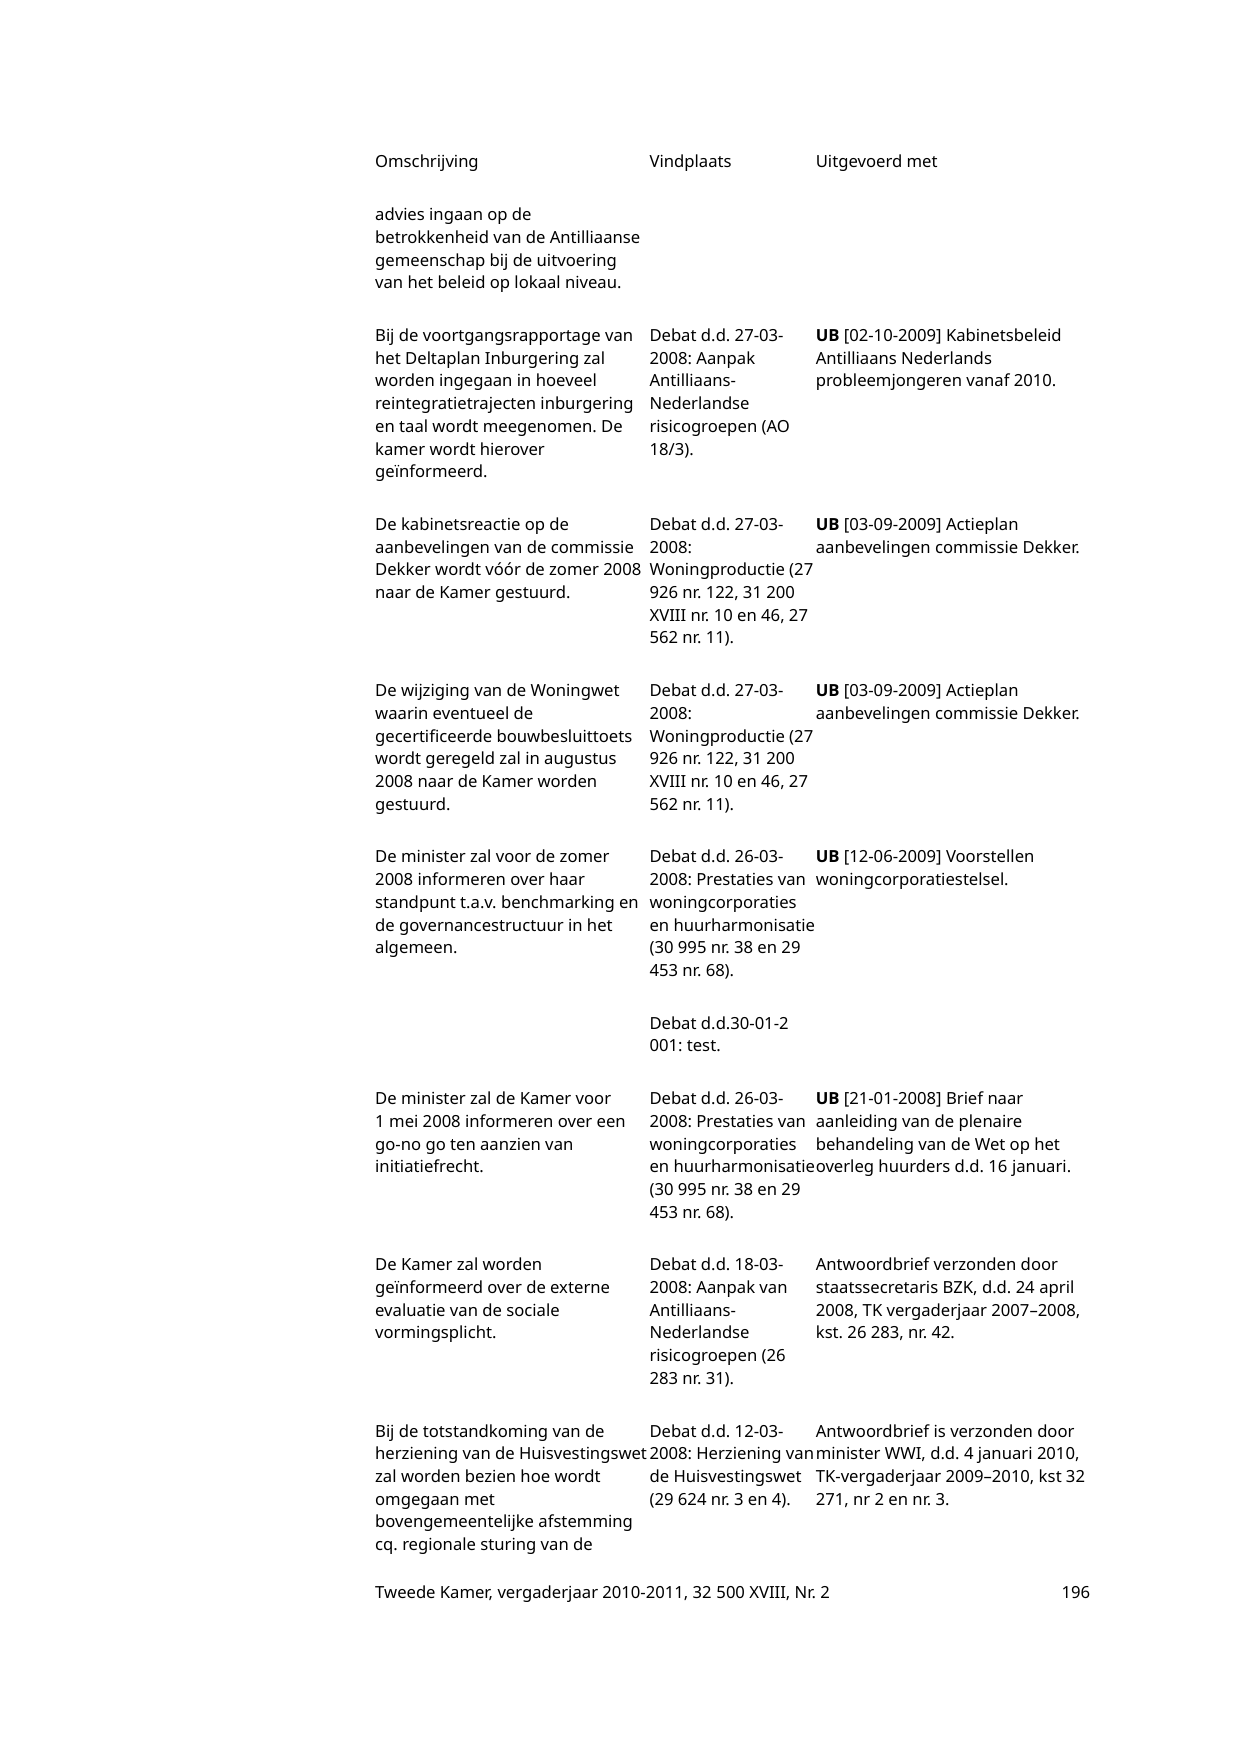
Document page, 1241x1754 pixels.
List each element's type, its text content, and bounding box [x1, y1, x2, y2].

table_cell De Kamer zal worden geïnformeerd over de externe evaluatie van de sociale vormingsplicht. [375, 1253, 649, 1419]
table_cell Antwoordbrief is verzonden door minister WWI, d.d. 4 januari 2010, TK-vergaderjaar 2009–2010, kst 32 271, nr 2 en nr. 3. [816, 1419, 1090, 1555]
table_cell Antwoordbrief verzonden door staatssecretaris BZK, d.d. 24 april 2008, TK vergaderjaar 2007–2008, kst. 26 283, nr. 42. [816, 1253, 1090, 1419]
table_header Omschrijving [375, 150, 649, 203]
table_header Vindplaats [649, 150, 816, 203]
table_cell [649, 203, 816, 323]
table_cell UB [02-10-2009] Kabinetsbeleid Antilliaans Nederlands probleemjongeren vanaf 2010. [816, 324, 1090, 512]
table_cell UB [03-09-2009] Actieplan aanbevelingen commissie Dekker. [816, 679, 1090, 845]
table_cell Debat d.d. 12-03-2008: Herziening van de Huisvestingswet (29 624 nr. 3 en 4). [649, 1419, 816, 1555]
table_cell [816, 203, 1090, 323]
table_cell UB [21-01-2008] Brief naar aanleiding van de plenaire behandeling van de Wet op het overleg huurders d.d. 16 januari. [816, 1087, 1090, 1253]
table_cell UB [12-06-2009] Voorstellen woningcorporatiestelsel. [816, 845, 1090, 1087]
table_cell Debat d.d. 18-03-2008: Aanpak van Antilliaans-Nederlandse risicogroepen (26 283 nr. 31). [649, 1253, 816, 1419]
table_cell Debat d.d. 27-03-2008: Woningproductie (27 926 nr. 122, 31 200 XVIII nr. 10 en 46, 27 562 nr. 11). [649, 679, 816, 845]
table_cell Debat d.d. 27-03-2008: Woningproductie (27 926 nr. 122, 31 200 XVIII nr. 10 en 46, 27 562 nr. 11). [649, 513, 816, 679]
table_cell De wijziging van de Woningwet waarin eventueel de gecertificeerde bouwbesluittoets wordt geregeld zal in augustus 2008 naar de Kamer worden gestuurd. [375, 679, 649, 845]
table_cell Bij de totstandkoming van de herziening van de Huisvestingswet zal worden bezien hoe wordt omgegaan met bovengemeentelijke afstemming cq. regionale sturing van de [375, 1419, 649, 1555]
table_header Uitgevoerd met [816, 150, 1090, 203]
table_cell Debat d.d. 27-03-2008: Aanpak Antilliaans-Nederlandse risicogroepen (AO 18/3). [649, 324, 816, 512]
table_cell Debat d.d. 26-03-2008: Prestaties van woningcorporaties en huurharmonisatie (30 995 nr. 38 en 29 453 nr. 68). [649, 1087, 816, 1253]
table_cell Debat d.d. 26-03-2008: Prestaties van woningcorporaties en huurharmonisatie (30 995 nr. 38 en 29 453 nr. 68). Debat d.d.30-01-2 001: test. [649, 845, 816, 1087]
table_cell De minister zal voor de zomer 2008 informeren over haar standpunt t.a.v. benchmarking en de governancestructuur in het algemeen. [375, 845, 649, 1087]
table_cell De minister zal de Kamer voor 1 mei 2008 informeren over een go-no go ten aanzien van initiatiefrecht. [375, 1087, 649, 1253]
table_cell De kabinetsreactie op de aanbevelingen van de commissie Dekker wordt vóór de zomer 2008 naar de Kamer gestuurd. [375, 513, 649, 679]
table_cell Bij de voortgangsrapportage van het Deltaplan Inburgering zal worden ingegaan in hoeveel reintegratietrajecten inburgering en taal wordt meegenomen. De kamer wordt hierover geïnformeerd. [375, 324, 649, 512]
table_cell advies ingaan op de betrokkenheid van de Antilliaanse gemeenschap bij de uitvoering van het beleid op lokaal niveau. [375, 203, 649, 323]
table_cell UB [03-09-2009] Actieplan aanbevelingen commissie Dekker. [816, 513, 1090, 679]
